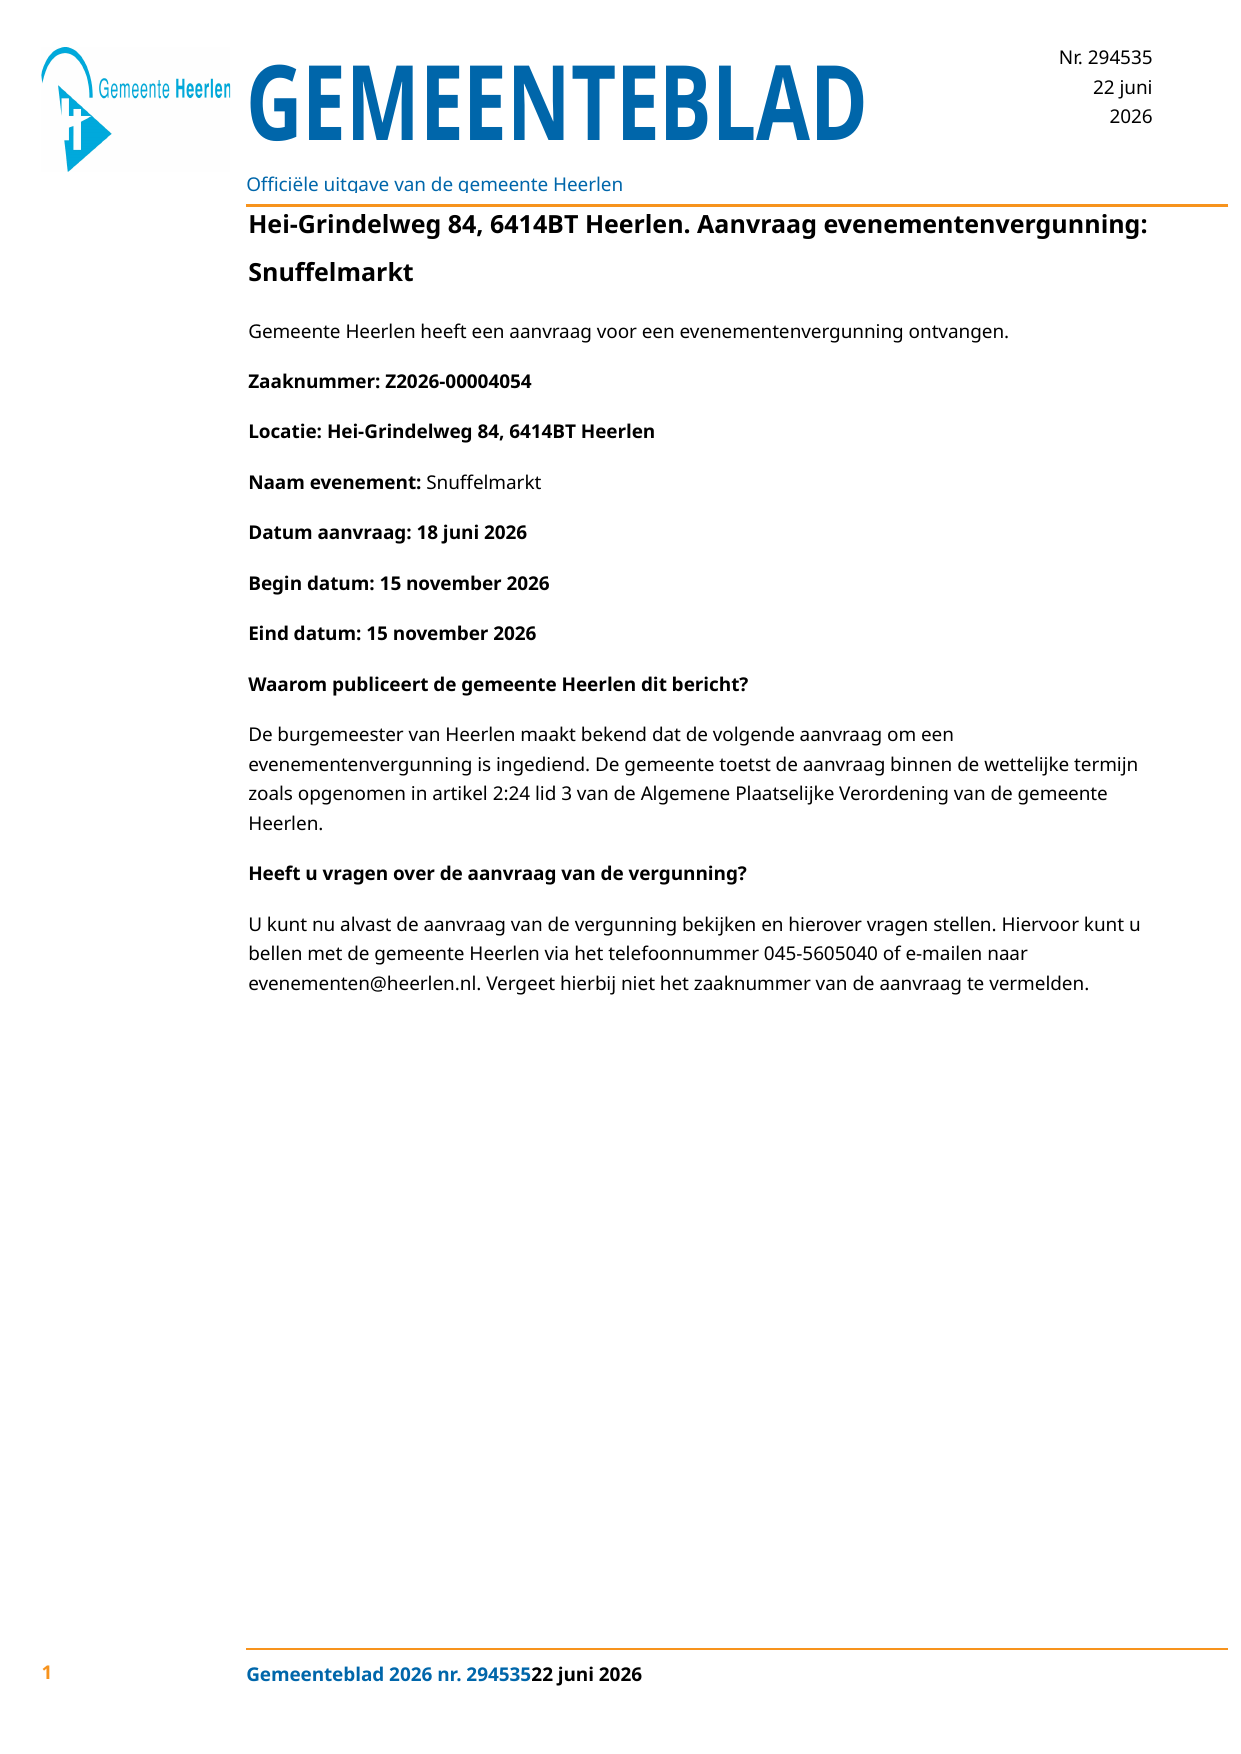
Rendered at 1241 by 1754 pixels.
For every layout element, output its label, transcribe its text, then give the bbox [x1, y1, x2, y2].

text Eind datum: 15 november 2026 [248, 620, 1152, 646]
text Datum aanvraag: 18 juni 2026 [248, 519, 1152, 545]
text De burgemeester van Heerlen maakt bekend dat de volgende aanvraag om een evenementenvergunning is ingediend. De gemeente toetst de aanvraag binnen de wettelijke termijn zoals opgenomen in artikel 2:24 lid 3 van de Algemene Plaatselijke Verordening van de gemeente Heerlen. [248, 721, 1152, 836]
text Gemeente Heerlen heeft een aanvraag voor een evenementenvergunning ontvangen. [248, 318, 1152, 344]
text Zaaknummer: Z2026-00004054 [248, 368, 1152, 394]
text Waarom publiceert de gemeente Heerlen dit bericht? [248, 671, 1152, 697]
text Hei-Grindelweg 84, 6414BT Heerlen. Aanvraag evenementenvergunning: Snuffelmarkt [248, 207, 1152, 288]
text Begin datum: 15 november 2026 [248, 570, 1152, 596]
text U kunt nu alvast de aanvraag van de vergunning bekijken en hierover vragen stellen. Hiervoor kunt u bellen met de gemeente Heerlen via het telefoonnummer 045-5605040 of e-mailen naar evenementen@heerlen.nl. Vergeet hierbij niet het zaaknummer van de aanvraag te vermelden. [248, 911, 1152, 996]
text Naam evenement: Snuffelmarkt [248, 469, 1152, 495]
picture [41, 47, 231, 172]
text Locatie: Hei-Grindelweg 84, 6414BT Heerlen [248, 419, 1152, 444]
text Heeft u vragen over de aanvraag van de vergunning? [248, 860, 1152, 886]
picture [41, 47, 59, 70]
